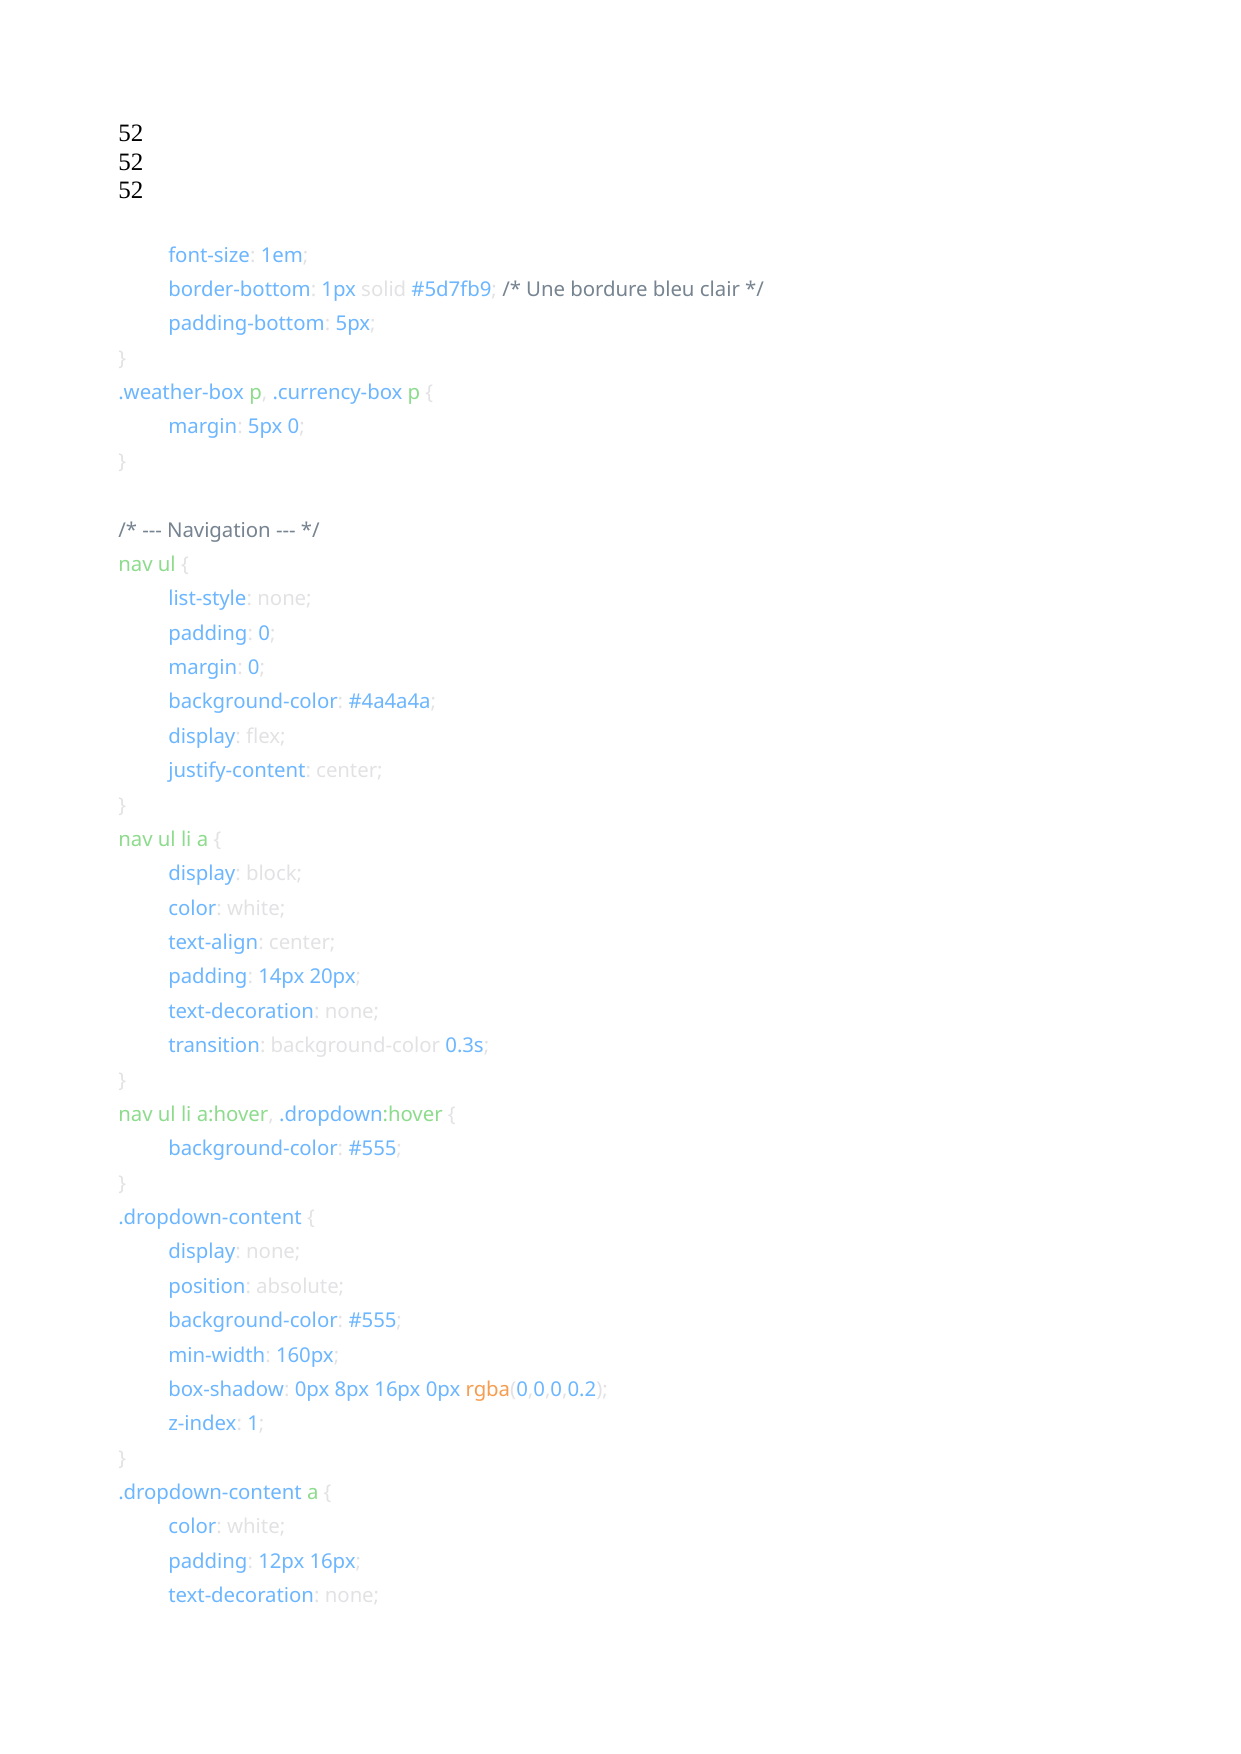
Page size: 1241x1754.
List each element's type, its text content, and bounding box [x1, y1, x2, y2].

text padding: 14px 20px; [118, 956, 1122, 990]
text } [118, 784, 1122, 818]
text transition: background-color 0.3s; [118, 1024, 1122, 1059]
text padding: 0; [118, 612, 1122, 646]
text border-bottom: 1px solid #5d7fb9; /* Une bordure bleu clair */ [118, 268, 1122, 303]
text .dropdown-content a { [118, 1471, 1122, 1506]
text display: none; [118, 1231, 1122, 1265]
text justify-content: center; [118, 749, 1122, 784]
text position: absolute; [118, 1265, 1122, 1299]
text background-color: #555; [118, 1128, 1122, 1162]
text } [118, 337, 1122, 371]
text background-color: #4a4a4a; [118, 681, 1122, 715]
text text-align: center; [118, 921, 1122, 956]
text text-decoration: none; [118, 1574, 1122, 1609]
text padding-bottom: 5px; [118, 303, 1122, 337]
text .dropdown-content { [118, 1196, 1122, 1231]
text } [118, 1162, 1122, 1196]
text z-index: 1; [118, 1403, 1122, 1437]
text background-color: #555; [118, 1299, 1122, 1334]
text box-shadow: 0px 8px 16px 0px rgba(0,0,0,0.2); [118, 1368, 1122, 1403]
text .weather-box p, .currency-box p { [118, 371, 1122, 406]
text font-size: 1em; [118, 234, 1122, 268]
text } [118, 1059, 1122, 1093]
text list-style: none; [118, 578, 1122, 612]
text color: white; [118, 1506, 1122, 1540]
text nav ul { [118, 543, 1122, 578]
text } [118, 1437, 1122, 1471]
text } [118, 440, 1122, 474]
text min-width: 160px; [118, 1334, 1122, 1368]
text margin: 0; [118, 646, 1122, 681]
text color: white; [118, 887, 1122, 921]
text /* --- Navigation --- */ [118, 509, 1122, 543]
text text-decoration: none; [118, 990, 1122, 1024]
text display: flex; [118, 715, 1122, 749]
text nav ul li a:hover, .dropdown:hover { [118, 1093, 1122, 1128]
text nav ul li a { [118, 818, 1122, 853]
text padding: 12px 16px; [118, 1540, 1122, 1574]
text display: block; [118, 853, 1122, 887]
text margin: 5px 0; [118, 406, 1122, 440]
